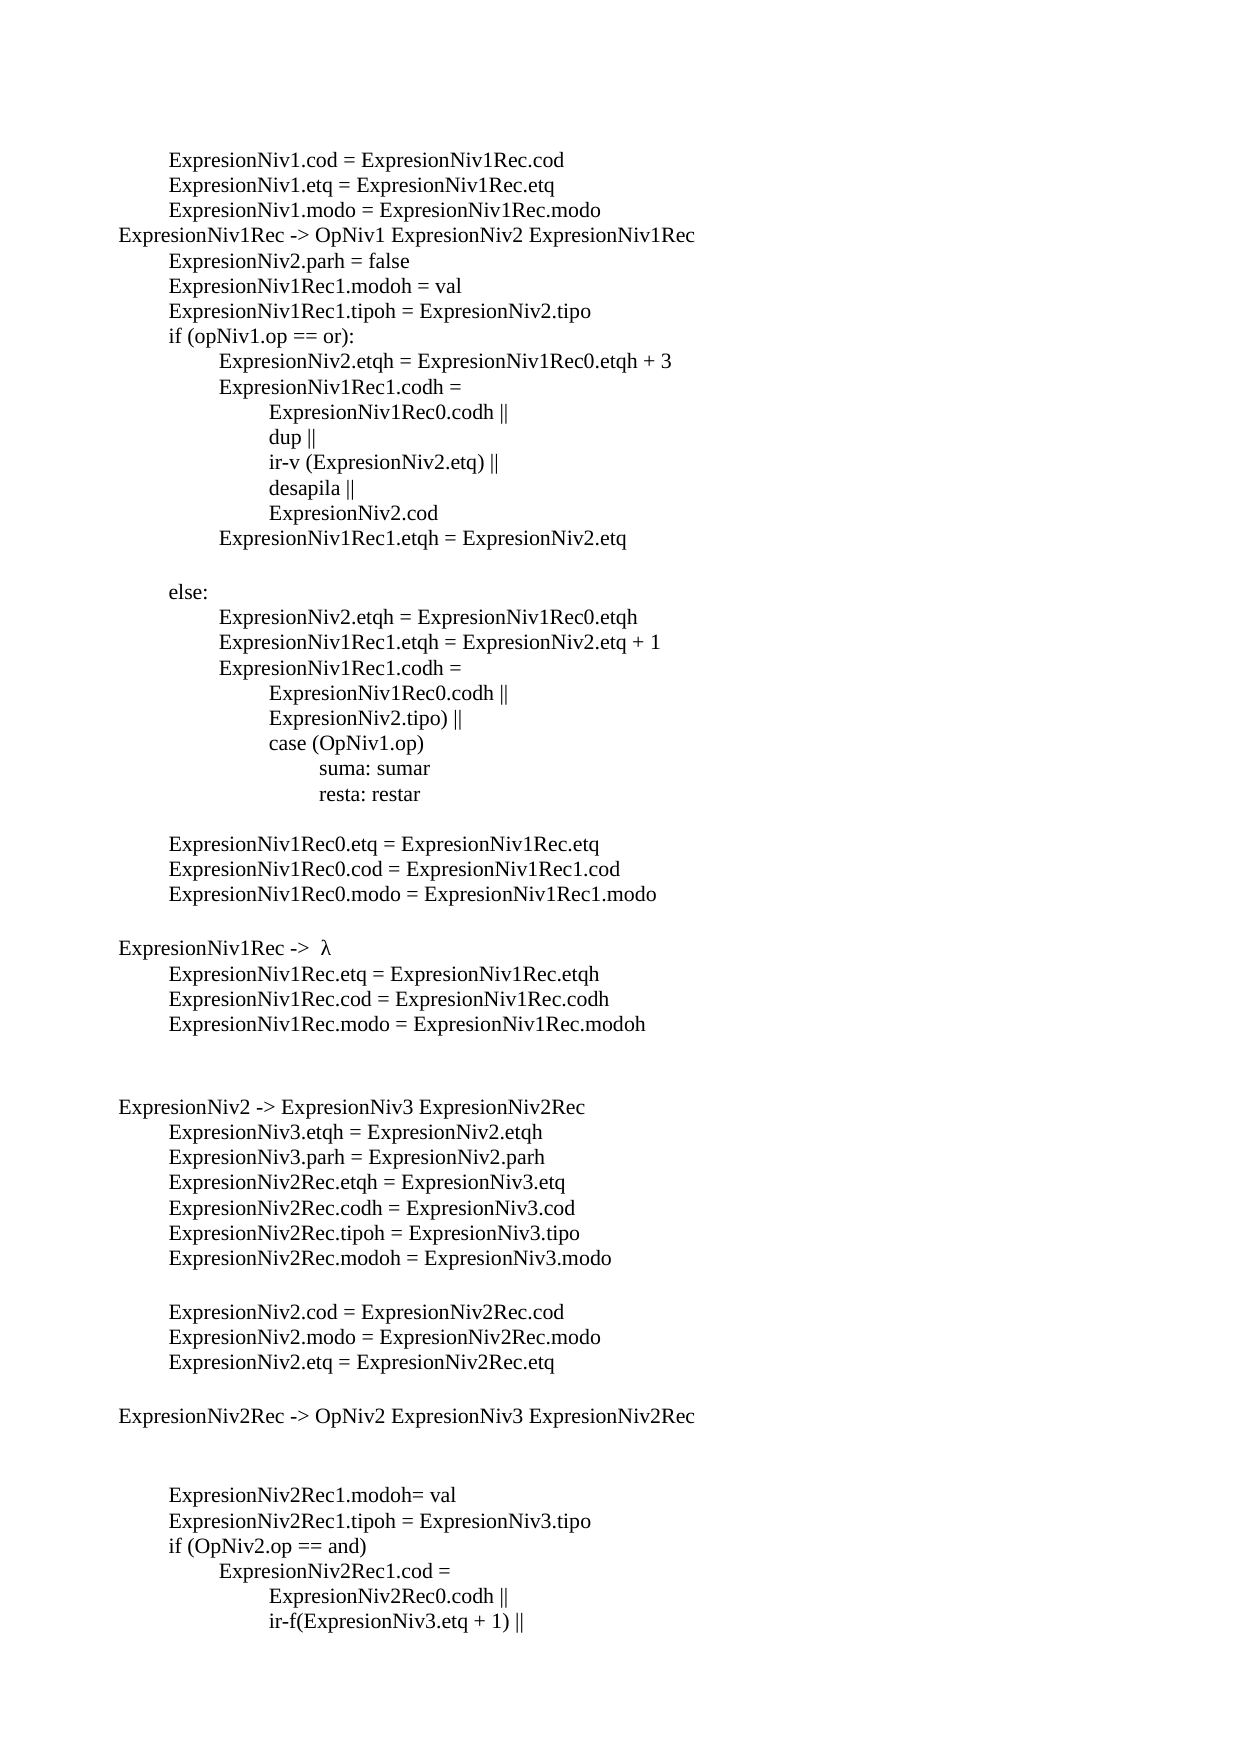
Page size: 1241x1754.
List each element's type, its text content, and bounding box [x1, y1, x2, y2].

text ExpresionNiv2Rec1.modoh= val [118, 1482, 1122, 1508]
text ExpresionNiv1Rec1.modoh = val [118, 273, 1122, 298]
text ExpresionNiv2Rec1.tipoh = ExpresionNiv3.tipo [118, 1508, 1122, 1533]
text ExpresionNiv1Rec0.codh || [118, 399, 1122, 424]
text ExpresionNiv1Rec0.modo = ExpresionNiv1Rec1.modo [118, 881, 1122, 907]
text ExpresionNiv2.tipo) || [118, 705, 1122, 730]
text ExpresionNiv2.cod = ExpresionNiv2Rec.cod [118, 1299, 1122, 1324]
text ExpresionNiv2Rec.modoh = ExpresionNiv3.modo [118, 1245, 1122, 1270]
text ExpresionNiv1Rec0.etq = ExpresionNiv1Rec.etq [118, 831, 1122, 856]
text suma: sumar [118, 755, 1122, 781]
text ExpresionNiv2.etqh = ExpresionNiv1Rec0.etqh + 3 [118, 348, 1122, 374]
text ExpresionNiv1Rec.etq = ExpresionNiv1Rec.etqh [118, 961, 1122, 986]
text ExpresionNiv1Rec0.cod = ExpresionNiv1Rec1.cod [118, 856, 1122, 881]
text ExpresionNiv2Rec.codh = ExpresionNiv3.cod [118, 1194, 1122, 1220]
text if (opNiv1.op == or): [118, 323, 1122, 348]
text ExpresionNiv1Rec1.codh = [118, 374, 1122, 399]
text ir-v (ExpresionNiv2.etq) || [118, 449, 1122, 474]
text ExpresionNiv2Rec -> OpNiv2 ExpresionNiv3 ExpresionNiv2Rec [118, 1403, 1122, 1428]
text ExpresionNiv1Rec1.codh = [118, 654, 1122, 680]
text else: [118, 579, 1122, 604]
text ExpresionNiv2Rec1.cod = [118, 1558, 1122, 1583]
text ExpresionNiv2Rec.etqh = ExpresionNiv3.etq [118, 1169, 1122, 1194]
text ExpresionNiv1Rec.modo = ExpresionNiv1Rec.modoh [118, 1011, 1122, 1036]
text desapila || [118, 474, 1122, 500]
text resta: restar [118, 781, 1122, 806]
text case (OpNiv1.op) [118, 730, 1122, 755]
text ExpresionNiv2Rec.tipoh = ExpresionNiv3.tipo [118, 1220, 1122, 1245]
text if (OpNiv2.op == and) [118, 1533, 1122, 1558]
text ExpresionNiv1Rec1.etqh = ExpresionNiv2.etq + 1 [118, 629, 1122, 654]
text ExpresionNiv1Rec1.tipoh = ExpresionNiv2.tipo [118, 298, 1122, 323]
text ExpresionNiv1.etq = ExpresionNiv1Rec.etq [118, 172, 1122, 197]
text ExpresionNiv1Rec.cod = ExpresionNiv1Rec.codh [118, 986, 1122, 1011]
text ExpresionNiv1Rec -> λ [118, 935, 1122, 961]
text ExpresionNiv1Rec0.codh || [118, 680, 1122, 705]
text ExpresionNiv3.parh = ExpresionNiv2.parh [118, 1144, 1122, 1169]
text ExpresionNiv2 -> ExpresionNiv3 ExpresionNiv2Rec [118, 1094, 1122, 1119]
text ExpresionNiv2Rec0.codh || [118, 1583, 1122, 1608]
text ExpresionNiv2.etq = ExpresionNiv2Rec.etq [118, 1349, 1122, 1374]
text ExpresionNiv2.etqh = ExpresionNiv1Rec0.etqh [118, 604, 1122, 629]
text ExpresionNiv2.parh = false [118, 248, 1122, 273]
text ExpresionNiv3.etqh = ExpresionNiv2.etqh [118, 1119, 1122, 1144]
text ExpresionNiv1Rec -> OpNiv1 ExpresionNiv2 ExpresionNiv1Rec [118, 222, 1122, 248]
text ExpresionNiv1.modo = ExpresionNiv1Rec.modo [118, 197, 1122, 222]
text ExpresionNiv2.cod [118, 500, 1122, 525]
text dup || [118, 424, 1122, 449]
text ExpresionNiv1.cod = ExpresionNiv1Rec.cod [118, 147, 1122, 172]
text ExpresionNiv1Rec1.etqh = ExpresionNiv2.etq [118, 525, 1122, 550]
text ir-f(ExpresionNiv3.etq + 1) || [118, 1608, 1122, 1634]
text ExpresionNiv2.modo = ExpresionNiv2Rec.modo [118, 1324, 1122, 1349]
